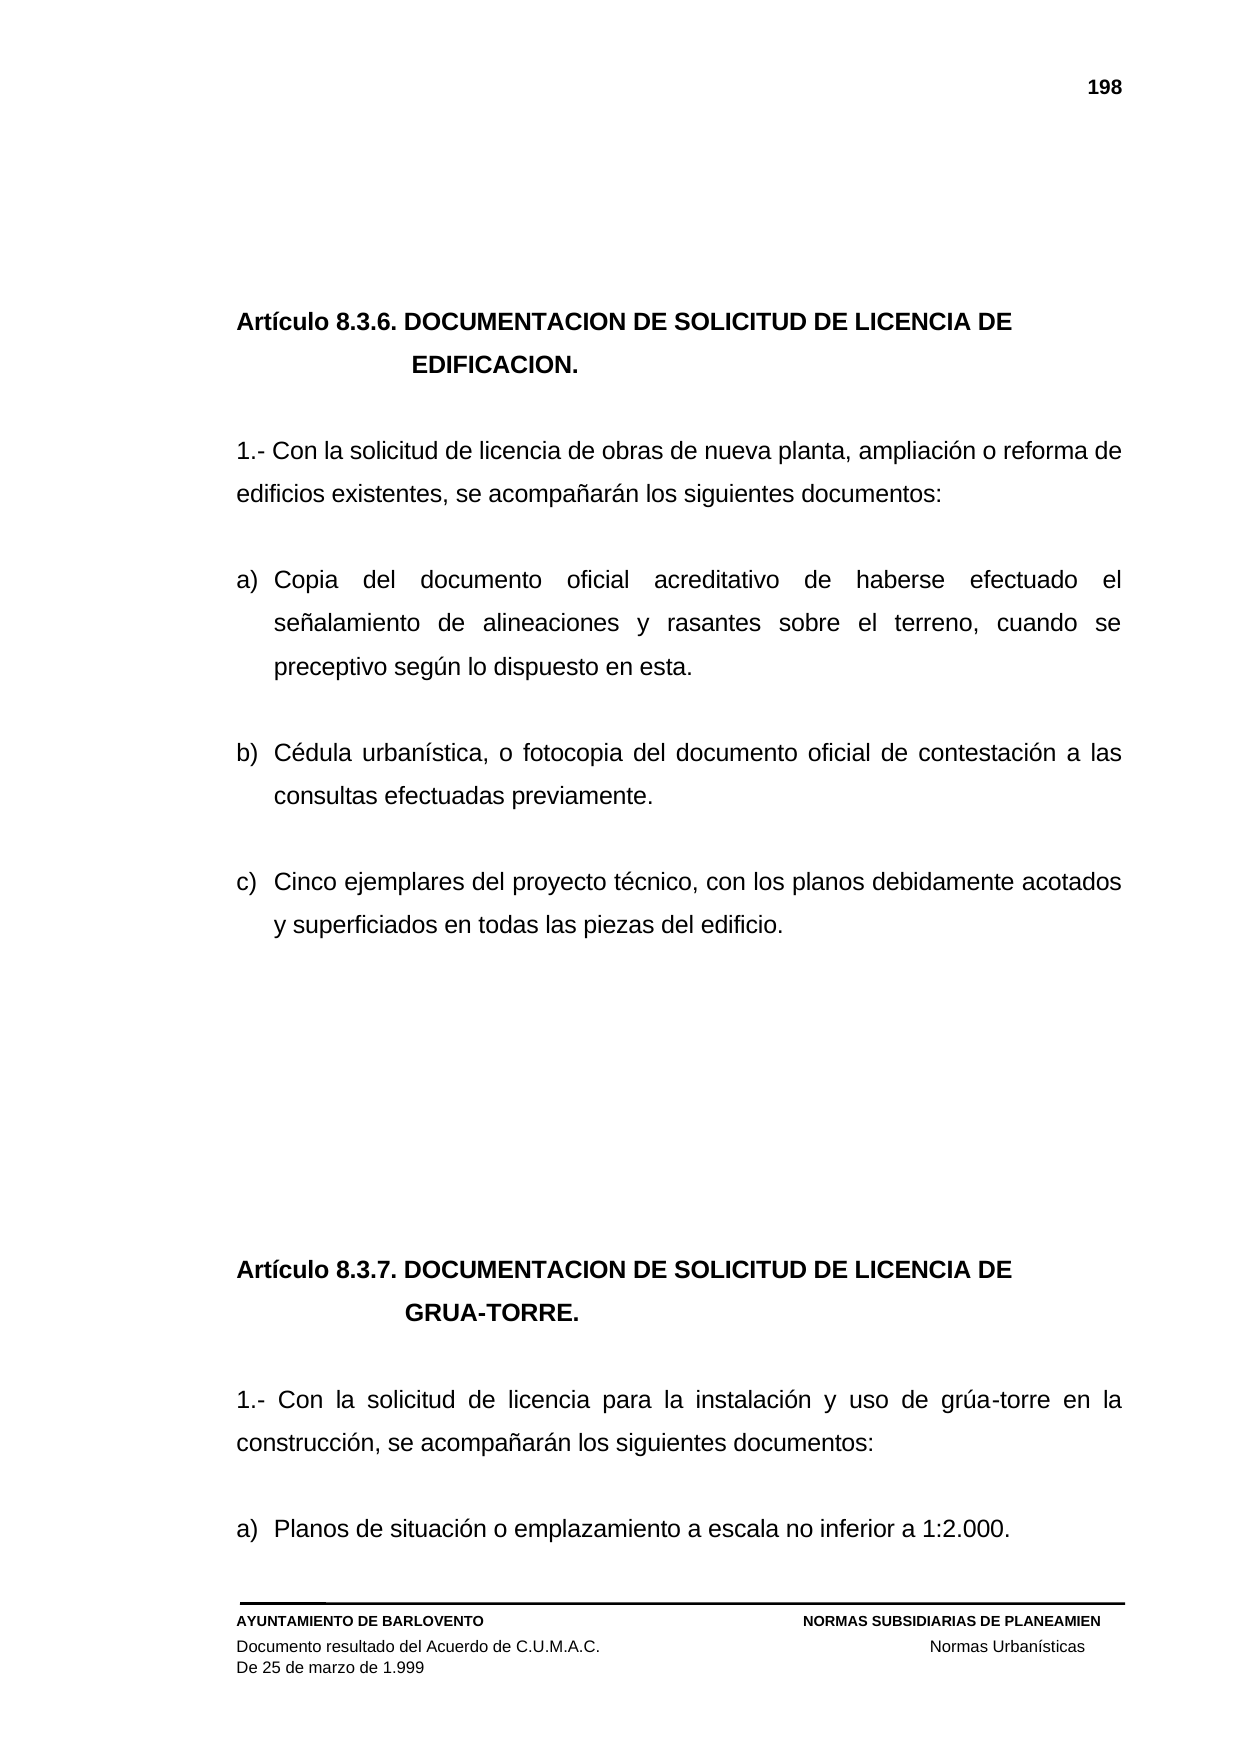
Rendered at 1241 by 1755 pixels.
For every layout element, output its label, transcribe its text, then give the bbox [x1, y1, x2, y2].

text 1.‑ Con la solicitud de licencia de obras de nueva planta, ampliación o reforma de edificios existentes, se acompañarán los siguientes documentos: [236, 436, 1122, 508]
list Cédula urbanística, o fotocopia del documento oficial de contestación a las consultas efectuadas previamente. [236, 738, 1122, 810]
list Copia del documento oficial acreditativo de haberse efectuado el señalamiento de alineaciones y rasantes sobre el terreno, cuando se preceptivo según lo dispuesto en esta. [236, 565, 1122, 680]
list Cinco ejemplares del proyecto técnico, con los planos debidamente acotados y superficiados en todas las piezas del edificio. [236, 867, 1122, 939]
list Planos de situación o emplazamiento a escala no inferior a 1:2.000. [236, 1514, 1122, 1543]
text Artículo 8.3.6. DOCUMENTACION DE SOLICITUD DE LICENCIA DE [236, 307, 1122, 335]
text EDIFICACION. [236, 350, 1122, 378]
text GRUA‑TORRE. [236, 1298, 1122, 1327]
text 1.‑ Con la solicitud de licencia para la instalación y uso de grúa‑torre en la construcción, se acompañarán los siguientes documentos: [236, 1385, 1122, 1457]
text Artículo 8.3.7. DOCUMENTACION DE SOLICITUD DE LICENCIA DE [236, 1255, 1122, 1284]
